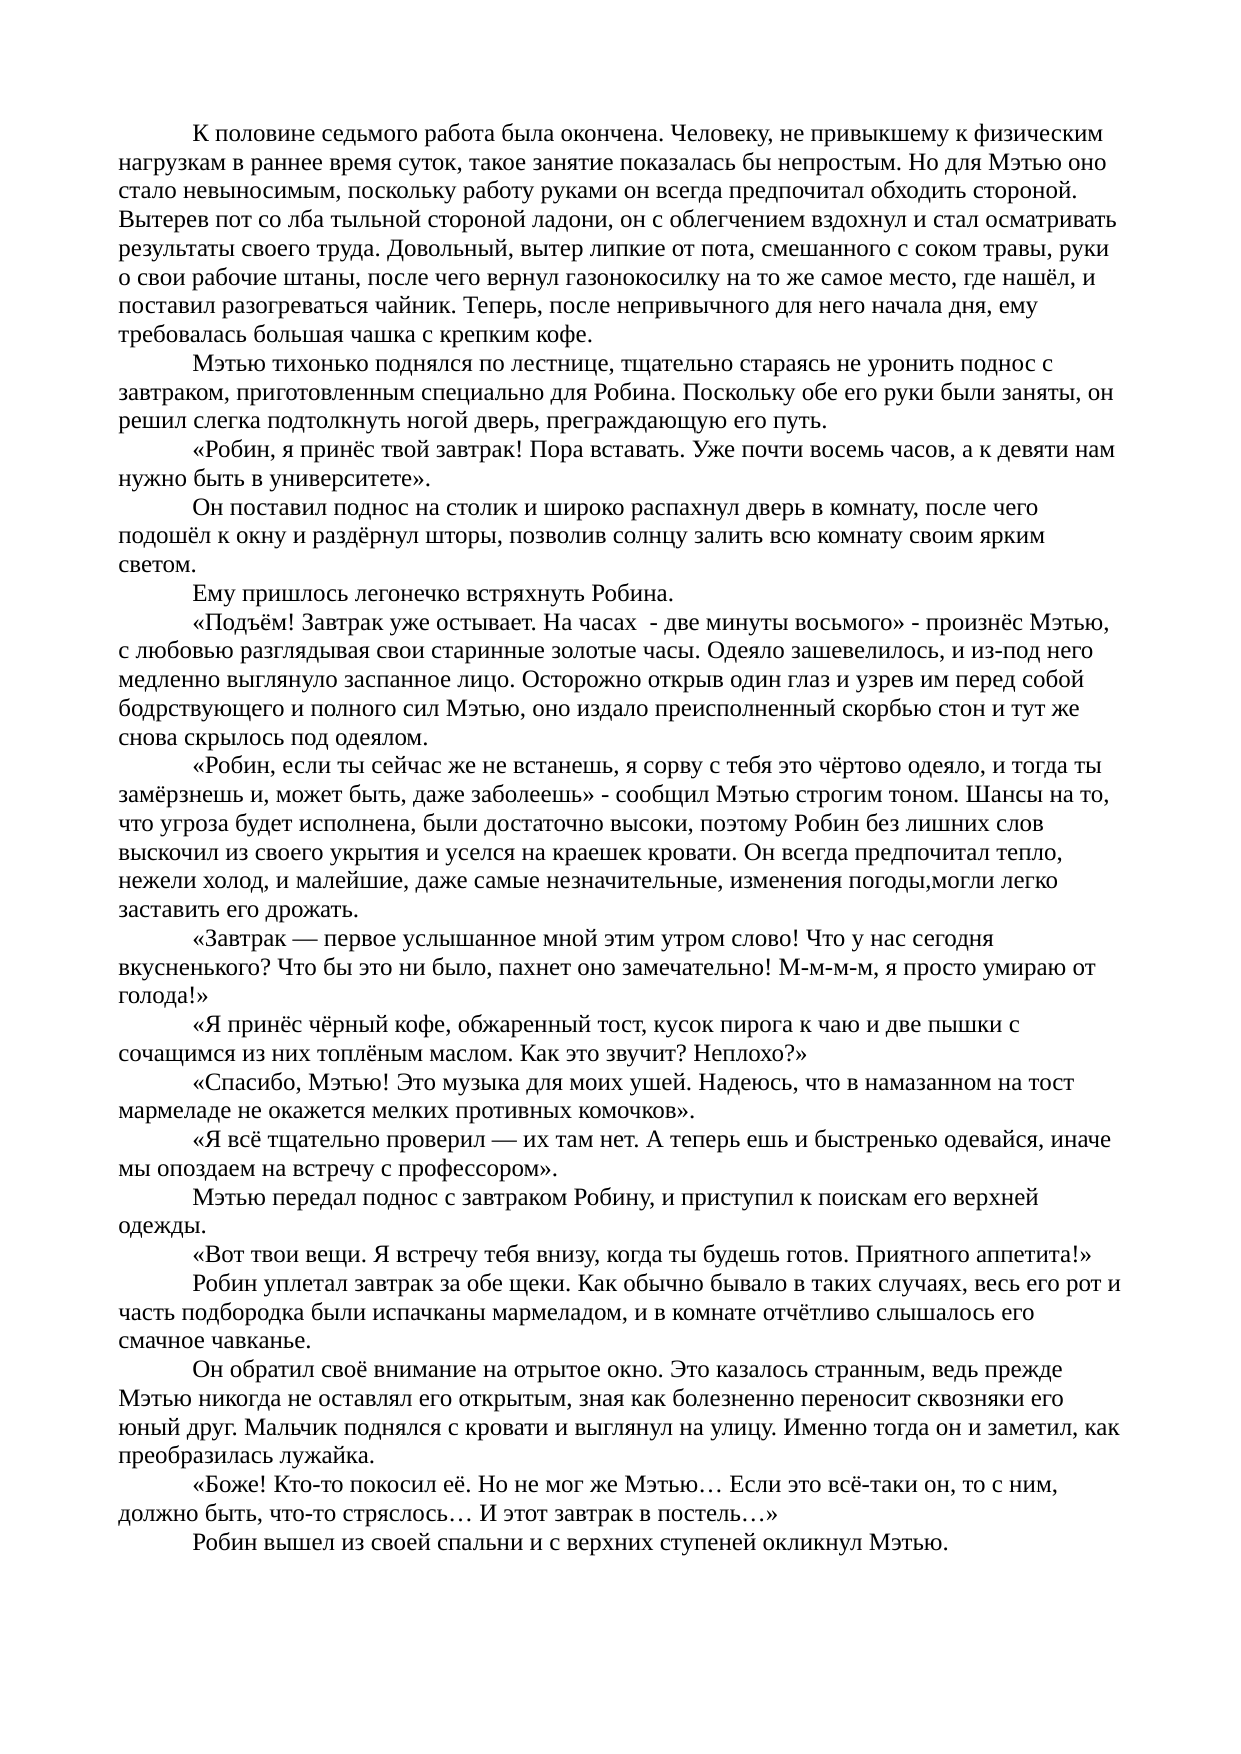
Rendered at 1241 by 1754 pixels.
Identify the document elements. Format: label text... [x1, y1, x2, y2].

text Он поставил поднос на столик и широко распахнул дверь в комнату, после чего подошёл к окну и раздёрнул шторы, позволив солнцу залить всю комнату своим ярким светом. [118, 492, 1122, 578]
text «Завтрак — первое услышанное мной этим утром слово! Что у нас сегодня вкусненького? Что бы это ни было, пахнет оно замечательно! М-м-м-м, я просто умираю от голода!» [118, 923, 1122, 1009]
text «Вот твои вещи. Я встречу тебя внизу, когда ты будешь готов. Приятного аппетита!» [118, 1239, 1122, 1268]
text Робин уплетал завтрак за обе щеки. Как обычно бывало в таких случаях, весь его рот и часть подбородка были испачканы мармеладом, и в комнате отчётливо слышалось его смачное чавканье. [118, 1268, 1122, 1354]
text «Робин, я принёс твой завтрак! Пора вставать. Уже почти восемь часов, а к девяти нам нужно быть в университете». [118, 434, 1122, 492]
text Мэтью передал поднос с завтраком Робину, и приступил к поискам его верхней одежды. [118, 1182, 1122, 1239]
text «Я принёс чёрный кофе, обжаренный тост, кусок пирога к чаю и две пышки с сочащимся из них топлёным маслом. Как это звучит? Неплохо?» [118, 1009, 1122, 1067]
text «Робин, если ты сейчас же не встанешь, я сорву с тебя это чёртово одеяло, и тогда ты замёрзнешь и, может быть, даже заболеешь» - сообщил Мэтью строгим тоном. Шансы на то, что угроза будет исполнена, были достаточно высоки, поэтому Робин без лишних слов выскочил из своего укрытия и уселся на краешек кровати. Он всегда предпочитал тепло, нежели холод, и малейшие, даже самые незначительные, изменения погоды,могли легко заставить его дрожать. [118, 751, 1122, 923]
text Мэтью тихонько поднялся по лестнице, тщательно стараясь не уронить поднос с завтраком, приготовленным специально для Робина. Поскольку обе его руки были заняты, он решил слегка подтолкнуть ногой дверь, преграждающую его путь. [118, 348, 1122, 434]
text Робин вышел из своей спальни и с верхних ступеней окликнул Мэтью. [118, 1527, 1122, 1556]
text «Подъём! Завтрак уже остывает. На часах - две минуты восьмого» - произнёс Мэтью, с любовью разглядывая свои старинные золотые часы. Одеяло зашевелилось, и из-под него медленно выглянуло заспанное лицо. Осторожно открыв один глаз и узрев им перед собой бодрствующего и полного сил Мэтью, оно издало преисполненный скорбью стон и тут же снова скрылось под одеялом. [118, 607, 1122, 751]
text «Я всё тщательно проверил — их там нет. А теперь ешь и быстренько одевайся, иначе мы опоздаем на встречу с профессором». [118, 1124, 1122, 1182]
text «Боже! Кто-то покосил её. Но не мог же Мэтью… Если это всё-таки он, то с ним, должно быть, что-то стряслось… И этот завтрак в постель…» [118, 1469, 1122, 1527]
text Ему пришлось легонечко встряхнуть Робина. [118, 578, 1122, 607]
text К половине седьмого работа была окончена. Человеку, не привыкшему к физическим нагрузкам в раннее время суток, такое занятие показалась бы непростым. Но для Мэтью оно стало невыносимым, поскольку работу руками он всегда предпочитал обходить стороной. Вытерев пот со лба тыльной стороной ладони, он с облегчением вздохнул и стал осматривать результаты своего труда. Довольный, вытер липкие от пота, смешанного с соком травы, руки о свои рабочие штаны, после чего вернул газонокосилку на то же самое место, где нашёл, и поставил разогреваться чайник. Теперь, после непривычного для него начала дня, ему требовалась большая чашка с крепким кофе. [118, 118, 1122, 348]
text Он обратил своё внимание на отрытое окно. Это казалось странным, ведь прежде Мэтью никогда не оставлял его открытым, зная как болезненно переносит сквозняки его юный друг. Мальчик поднялся с кровати и выглянул на улицу. Именно тогда он и заметил, как преобразилась лужайка. [118, 1354, 1122, 1469]
text «Спасибо, Мэтью! Это музыка для моих ушей. Надеюсь, что в намазанном на тост мармеладе не окажется мелких противных комочков». [118, 1067, 1122, 1124]
